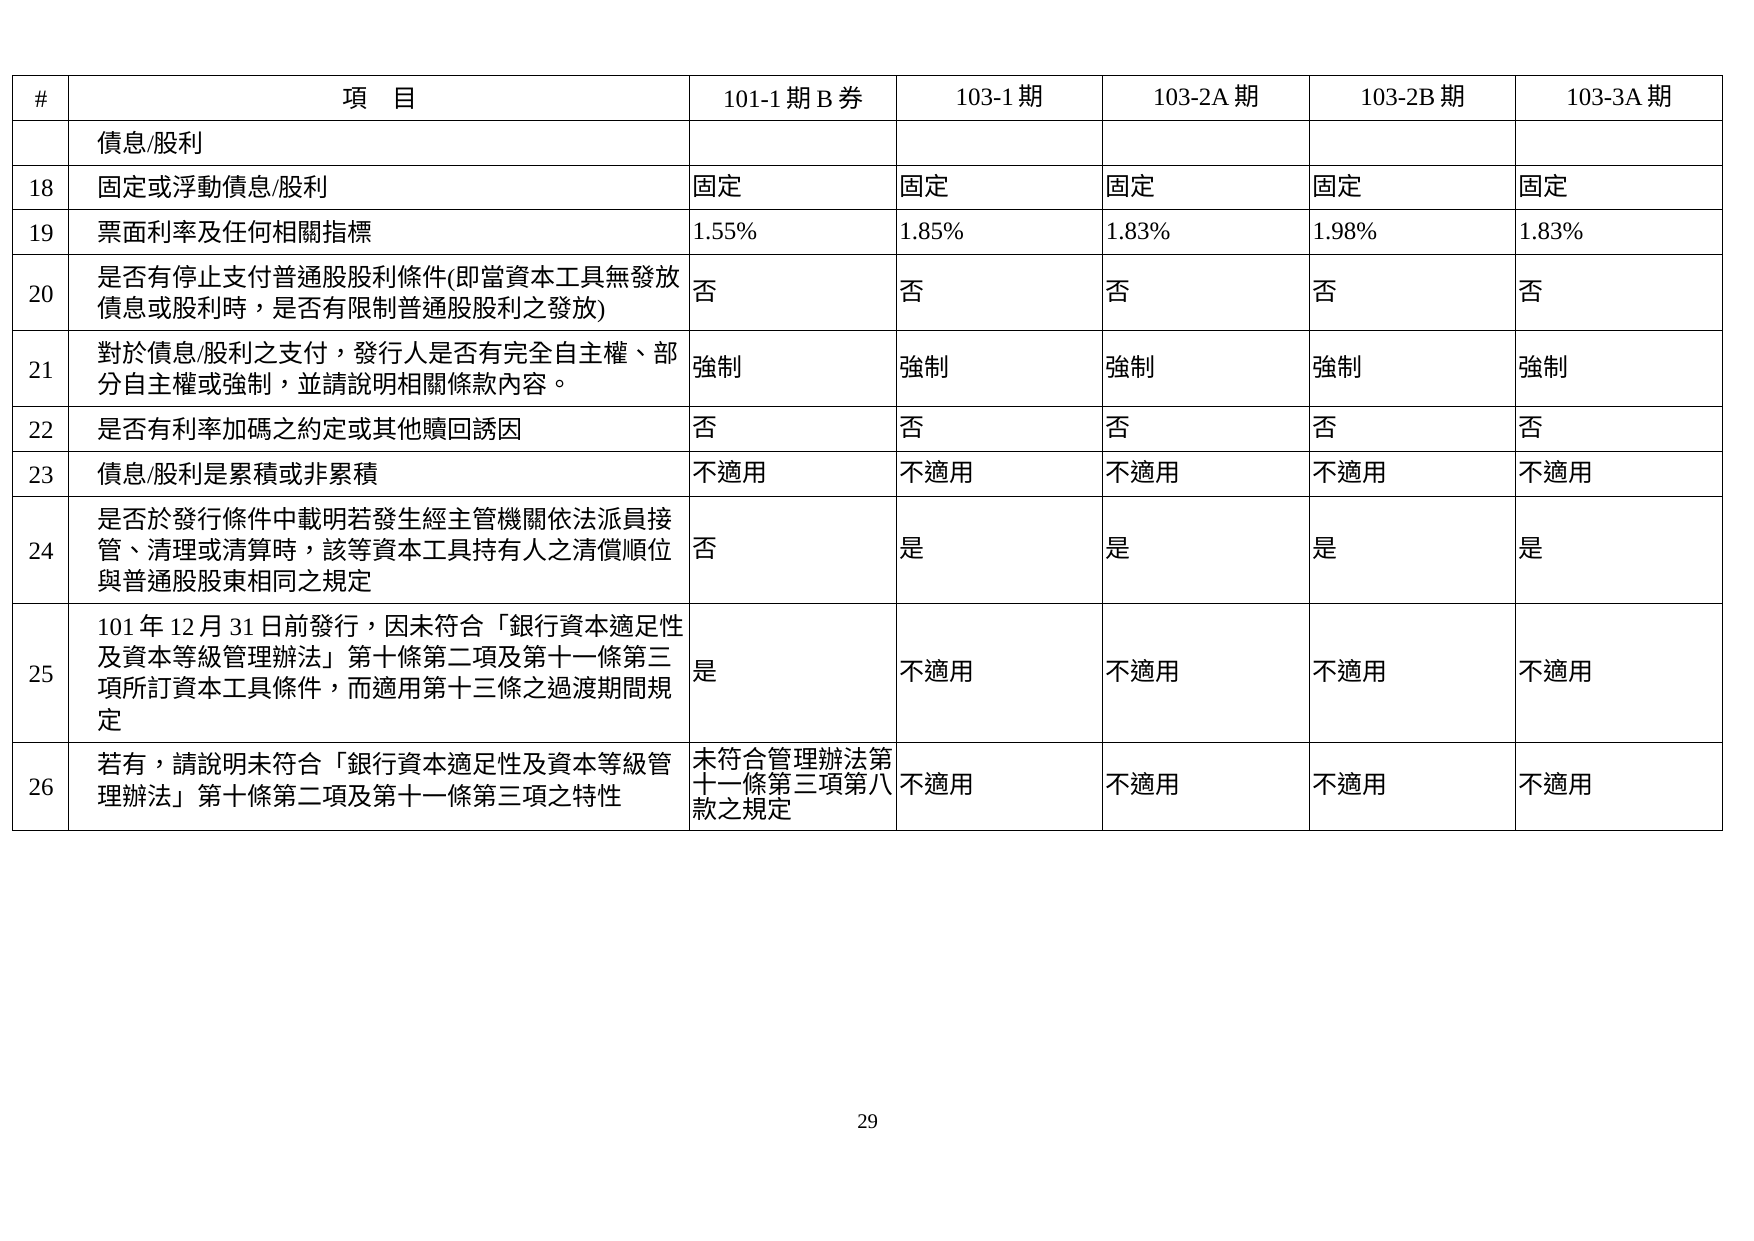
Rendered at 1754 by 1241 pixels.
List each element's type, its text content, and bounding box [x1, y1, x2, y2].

table_cell 26 [13, 743, 68, 830]
table_cell 否 [897, 407, 1102, 451]
table_cell 不適用 [1103, 604, 1309, 742]
table_cell 19 [13, 210, 68, 254]
table_cell 否 [1516, 255, 1722, 330]
table_cell 不適用 [1310, 604, 1515, 742]
table_cell 不適用 [1516, 452, 1722, 496]
table_header 103-3A期 [1516, 76, 1722, 120]
table_cell 1.83% [1516, 210, 1722, 254]
table_cell 債息/股利 [69, 121, 689, 164]
table_cell [897, 121, 1102, 164]
table_header 103-2B期 [1310, 76, 1515, 120]
table_cell 23 [13, 452, 68, 496]
table_cell 固定 [690, 166, 896, 209]
table_cell 不適用 [1103, 743, 1309, 830]
table_cell 不適用 [1516, 743, 1722, 830]
table_header 項 目 [69, 76, 689, 120]
table_cell 20 [13, 255, 68, 330]
table_cell 強制 [897, 331, 1102, 406]
table_cell 否 [897, 255, 1102, 330]
table_cell 1.55% [690, 210, 896, 254]
table_cell 1.98% [1310, 210, 1515, 254]
table_cell 否 [690, 255, 896, 330]
table_cell 強制 [1310, 331, 1515, 406]
table_cell 24 [13, 497, 68, 603]
table_cell 否 [690, 497, 896, 603]
table_cell 是 [690, 604, 896, 742]
table_cell 否 [1310, 407, 1515, 451]
table_cell 是 [897, 497, 1102, 603]
table_cell 否 [1103, 407, 1309, 451]
table_cell 不適用 [1103, 452, 1309, 496]
table_cell [1310, 121, 1515, 164]
table_cell 票面利率及任何相關指標 [69, 210, 689, 254]
table_header 101-1期B券 [690, 76, 896, 120]
table_cell 固定 [897, 166, 1102, 209]
table_cell 固定 [1516, 166, 1722, 209]
table_cell 強制 [1516, 331, 1722, 406]
table_cell 不適用 [690, 452, 896, 496]
table_header 103-1期 [897, 76, 1102, 120]
table_cell 未符合管理辦法第十一條第三項第八款之規定 [690, 743, 896, 830]
table_cell 是 [1103, 497, 1309, 603]
table_cell [1516, 121, 1722, 164]
table_cell 否 [1516, 407, 1722, 451]
table_cell 不適用 [897, 452, 1102, 496]
table_cell 是否於發行條件中載明若發生經主管機關依法派員接管、清理或清算時，該等資本工具持有人之清償順位與普通股股東相同之規定 [69, 497, 689, 603]
table_cell [690, 121, 896, 164]
table_cell 不適用 [897, 743, 1102, 830]
table_cell 25 [13, 604, 68, 742]
table_cell 不適用 [1310, 743, 1515, 830]
table_cell 否 [1310, 255, 1515, 330]
table_cell 18 [13, 166, 68, 209]
table_cell 22 [13, 407, 68, 451]
table_cell 固定或浮動債息/股利 [69, 166, 689, 209]
table_cell 1.83% [1103, 210, 1309, 254]
table_cell 是否有利率加碼之約定或其他贖回誘因 [69, 407, 689, 451]
table_cell 101年12月31日前發行，因未符合「銀行資本適足性及資本等級管理辦法」第十條第二項及第十一條第三項所訂資本工具條件，而適用第十三條之過渡期間規定 [69, 604, 689, 742]
table_cell 否 [1103, 255, 1309, 330]
table_header 103-2A期 [1103, 76, 1309, 120]
table_cell 不適用 [1516, 604, 1722, 742]
table_cell 否 [690, 407, 896, 451]
table_cell 固定 [1310, 166, 1515, 209]
table_cell 不適用 [897, 604, 1102, 742]
table_cell 若有，請說明未符合「銀行資本適足性及資本等級管理辦法」第十條第二項及第十一條第三項之特性 [69, 743, 689, 830]
table_cell 1.85% [897, 210, 1102, 254]
table_header # [13, 76, 68, 120]
table_cell 21 [13, 331, 68, 406]
table_cell [13, 121, 68, 164]
table_cell 是 [1516, 497, 1722, 603]
table_cell 固定 [1103, 166, 1309, 209]
table_cell [1103, 121, 1309, 164]
table_cell 是否有停止支付普通股股利條件(即當資本工具無發放債息或股利時，是否有限制普通股股利之發放) [69, 255, 689, 330]
table_cell 不適用 [1310, 452, 1515, 496]
table_cell 對於債息/股利之支付，發行人是否有完全自主權、部分自主權或強制，並請說明相關條款內容。 [69, 331, 689, 406]
table_cell 強制 [690, 331, 896, 406]
table_cell 是 [1310, 497, 1515, 603]
table_cell 債息/股利是累積或非累積 [69, 452, 689, 496]
table_cell 強制 [1103, 331, 1309, 406]
